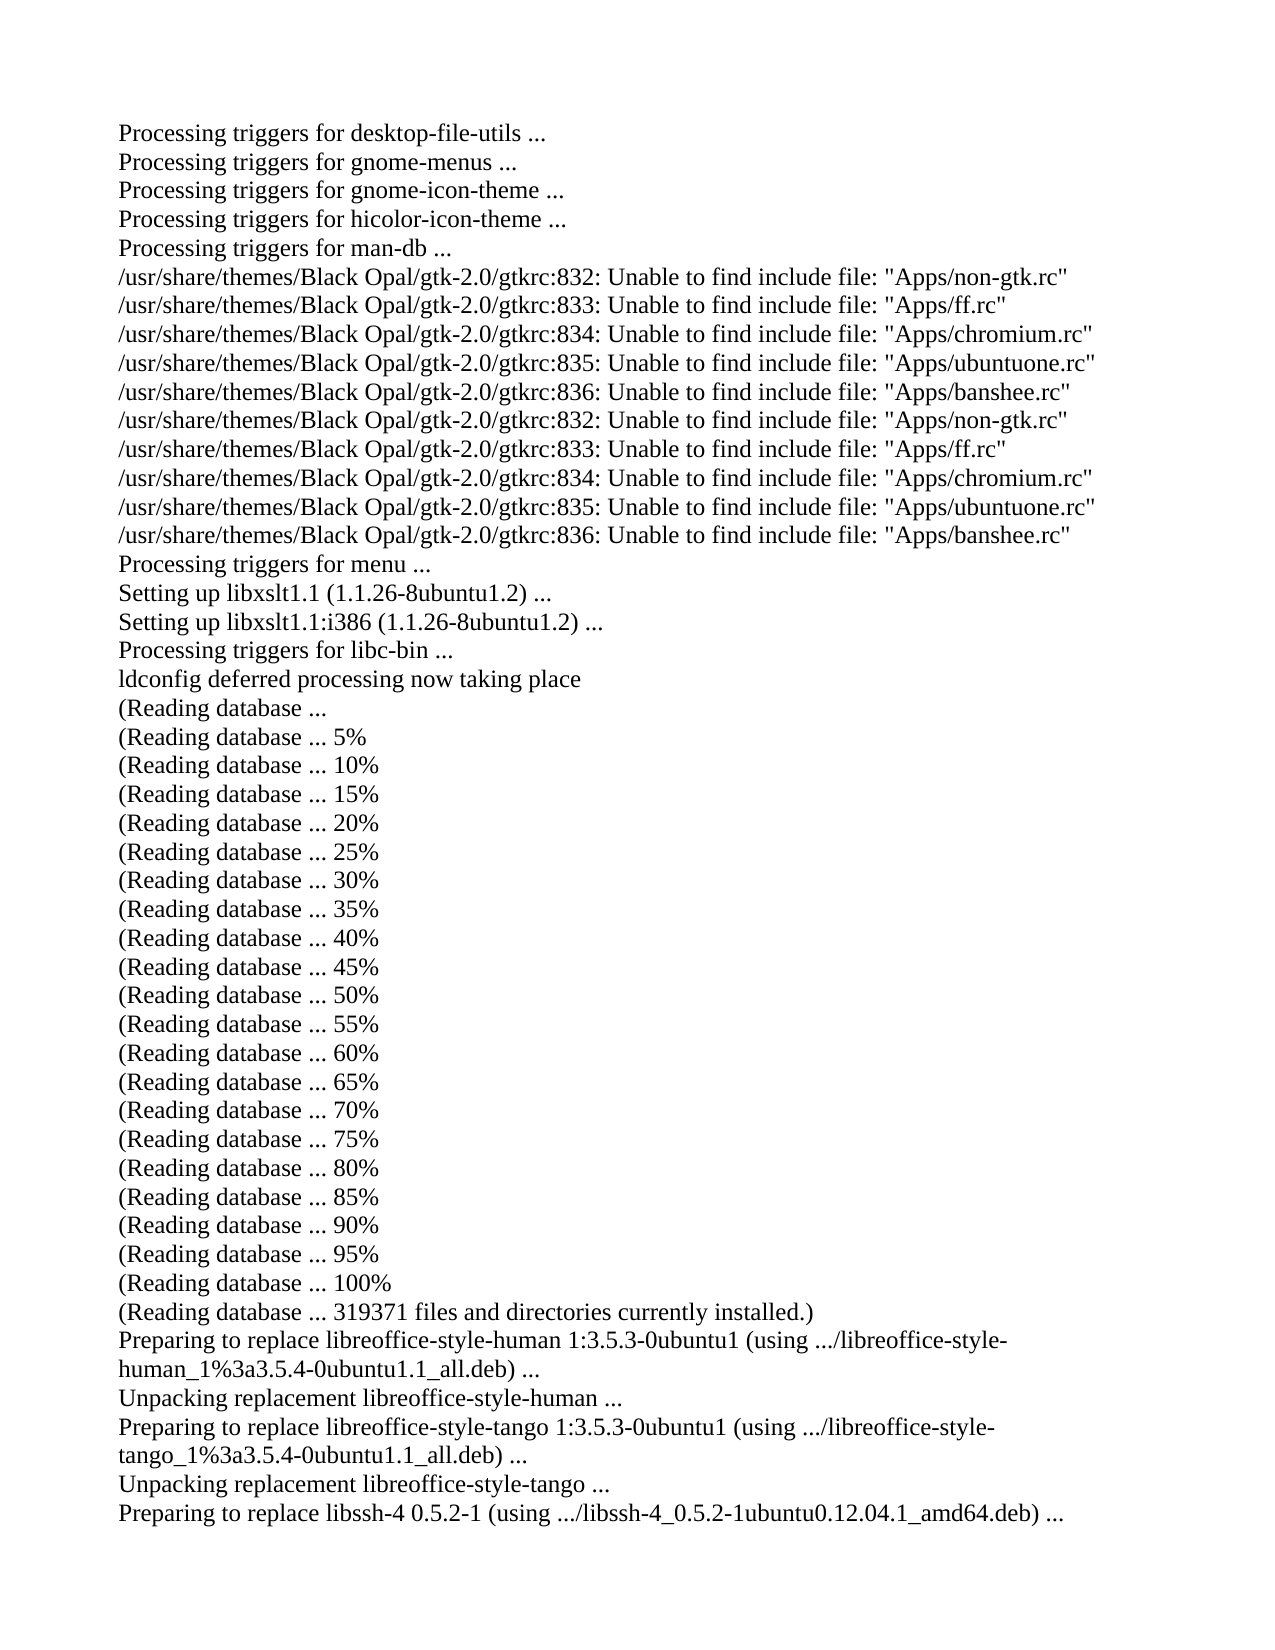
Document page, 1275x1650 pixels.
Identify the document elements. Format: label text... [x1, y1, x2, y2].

text (Reading database ... 80% [118, 1153, 1157, 1182]
text /usr/share/themes/Black Opal/gtk-2.0/gtkrc:833: Unable to find include file: "Apps/ff.rc" [118, 291, 1157, 319]
text Processing triggers for desktop-file-utils ... [118, 118, 1157, 147]
text /usr/share/themes/Black Opal/gtk-2.0/gtkrc:835: Unable to find include file: "Apps/ubuntuone.rc" [118, 348, 1157, 377]
text (Reading database ... 55% [118, 1009, 1157, 1038]
text (Reading database ... 90% [118, 1211, 1157, 1239]
text Unpacking replacement libreoffice-style-human ... [118, 1383, 1157, 1412]
text (Reading database ... 5% [118, 722, 1157, 751]
text /usr/share/themes/Black Opal/gtk-2.0/gtkrc:835: Unable to find include file: "Apps/ubuntuone.rc" [118, 492, 1157, 521]
text Processing triggers for gnome-icon-theme ... [118, 176, 1157, 204]
text (Reading database ... 10% [118, 751, 1157, 779]
text ldconfig deferred processing now taking place [118, 664, 1157, 693]
text (Reading database ... 20% [118, 808, 1157, 837]
text /usr/share/themes/Black Opal/gtk-2.0/gtkrc:834: Unable to find include file: "Apps/chromium.rc" [118, 463, 1157, 492]
text (Reading database ... 65% [118, 1067, 1157, 1096]
text Processing triggers for hicolor-icon-theme ... [118, 204, 1157, 233]
text /usr/share/themes/Black Opal/gtk-2.0/gtkrc:834: Unable to find include file: "Apps/chromium.rc" [118, 319, 1157, 348]
text Preparing to replace libssh-4 0.5.2-1 (using .../libssh-4_0.5.2-1ubuntu0.12.04.1_amd64.deb) ... [118, 1498, 1157, 1527]
text /usr/share/themes/Black Opal/gtk-2.0/gtkrc:836: Unable to find include file: "Apps/banshee.rc" [118, 377, 1157, 406]
text Processing triggers for libc-bin ... [118, 636, 1157, 664]
text Processing triggers for gnome-menus ... [118, 147, 1157, 176]
text (Reading database ... 100% [118, 1268, 1157, 1297]
text Setting up libxslt1.1:i386 (1.1.26-8ubuntu1.2) ... [118, 607, 1157, 636]
text (Reading database ... 319371 files and directories currently installed.) [118, 1297, 1157, 1326]
text (Reading database ... 30% [118, 866, 1157, 894]
text /usr/share/themes/Black Opal/gtk-2.0/gtkrc:832: Unable to find include file: "Apps/non-gtk.rc" [118, 262, 1157, 291]
text (Reading database ... 85% [118, 1182, 1157, 1211]
text (Reading database ... 45% [118, 952, 1157, 981]
text Processing triggers for menu ... [118, 549, 1157, 578]
text (Reading database ... 75% [118, 1124, 1157, 1153]
text (Reading database ... 40% [118, 923, 1157, 952]
text (Reading database ... 70% [118, 1096, 1157, 1124]
text /usr/share/themes/Black Opal/gtk-2.0/gtkrc:832: Unable to find include file: "Apps/non-gtk.rc" [118, 406, 1157, 434]
text (Reading database ... 15% [118, 779, 1157, 808]
text Setting up libxslt1.1 (1.1.26-8ubuntu1.2) ... [118, 578, 1157, 607]
text Preparing to replace libreoffice-style-human 1:3.5.3-0ubuntu1 (using .../libreoffice-style-human_1%3a3.5.4-0ubuntu1.1_all.deb) ... [118, 1326, 1157, 1383]
text /usr/share/themes/Black Opal/gtk-2.0/gtkrc:836: Unable to find include file: "Apps/banshee.rc" [118, 521, 1157, 549]
text (Reading database ... 25% [118, 837, 1157, 866]
text Preparing to replace libreoffice-style-tango 1:3.5.3-0ubuntu1 (using .../libreoffice-style-tango_1%3a3.5.4-0ubuntu1.1_all.deb) ... [118, 1412, 1157, 1469]
text /usr/share/themes/Black Opal/gtk-2.0/gtkrc:833: Unable to find include file: "Apps/ff.rc" [118, 434, 1157, 463]
text Unpacking replacement libreoffice-style-tango ... [118, 1469, 1157, 1498]
text Processing triggers for man-db ... [118, 233, 1157, 262]
text (Reading database ... 35% [118, 894, 1157, 923]
text (Reading database ... 95% [118, 1239, 1157, 1268]
text (Reading database ... [118, 693, 1157, 722]
text (Reading database ... 60% [118, 1038, 1157, 1067]
text (Reading database ... 50% [118, 981, 1157, 1009]
